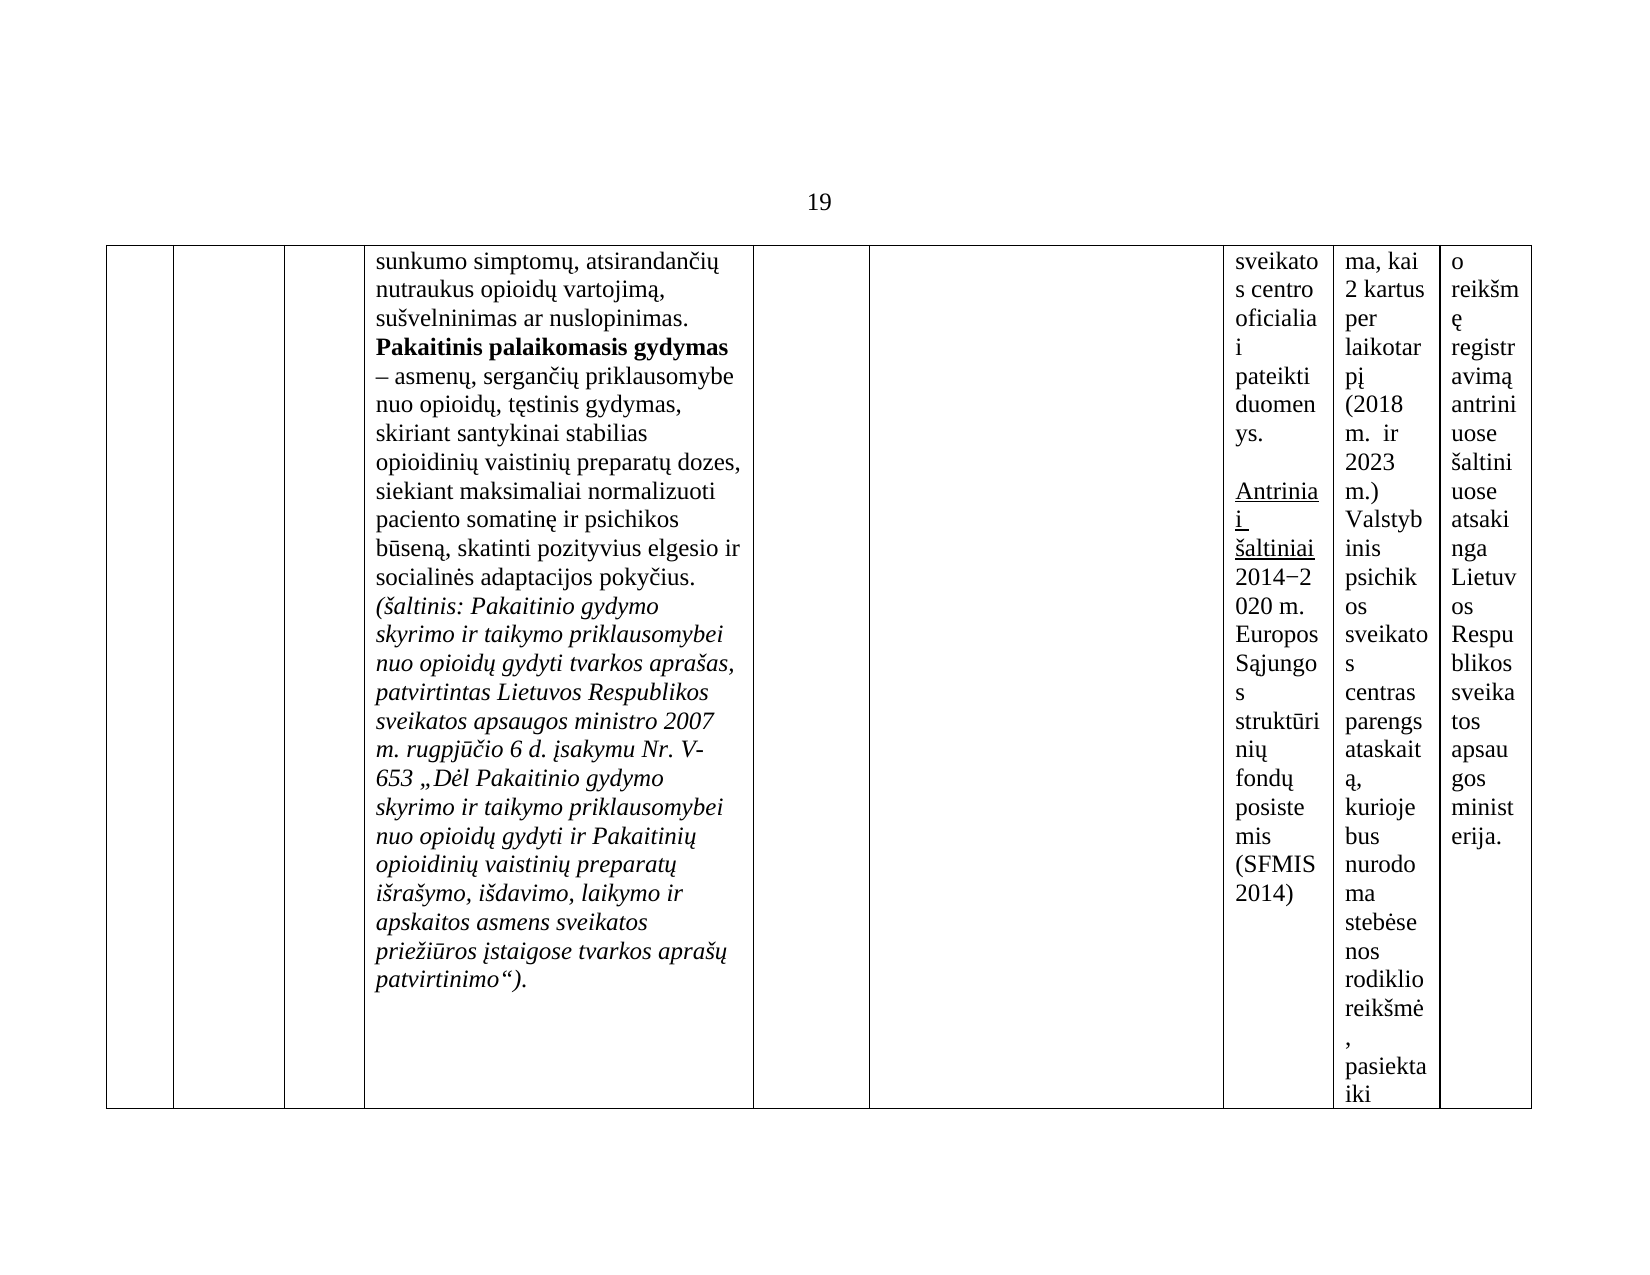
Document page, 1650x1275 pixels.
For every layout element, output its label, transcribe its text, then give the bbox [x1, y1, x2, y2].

table_cell sveikatos centro oficialiai pateikti duomenys. Antriniai šaltiniai 2014−2020 m. Europos Sąjungos struktūrinių fondų posistemis (SFMIS2014) [1224, 246, 1333, 1108]
table_cell o reikšmę registravimą antriniuose šaltiniuose atsakinga Lietuvos Respublikos sveikatos apsaugos ministerija. [1441, 246, 1531, 1108]
table_cell [870, 246, 1223, 1108]
table_cell ma, kai 2 kartus per laikotarpį (2018 m. ir 2023 m.) Valstybinis psichikos sveikatos centras parengs ataskaitą, kurioje bus nurodoma stebėsenos rodiklio reikšmė, pasiekta iki [1334, 246, 1439, 1108]
table_cell [174, 246, 284, 1108]
table_cell [285, 246, 364, 1108]
table_cell sunkumo simptomų, atsirandančių nutraukus opioidų vartojimą, sušvelninimas ar nuslopinimas. Pakaitinis palaikomasis gydymas – asmenų, sergančių priklausomybe nuo opioidų, tęstinis gydymas, skiriant santykinai stabilias opioidinių vaistinių preparatų dozes, siekiant maksimaliai normalizuoti paciento somatinę ir psichikos būseną, skatinti pozityvius elgesio ir socialinės adaptacijos pokyčius. (šaltinis: Pakaitinio gydymo skyrimo ir taikymo priklausomybei nuo opioidų gydyti tvarkos aprašas, patvirtintas Lietuvos Respublikos sveikatos apsaugos ministro 2007 m. rugpjūčio 6 d. įsakymu Nr. V-653 „Dėl Pakaitinio gydymo skyrimo ir taikymo priklausomybei nuo opioidų gydyti ir Pakaitinių opioidinių vaistinių preparatų išrašymo, išdavimo, laikymo ir apskaitos asmens sveikatos priežiūros įstaigose tvarkos aprašų patvirtinimo“). [365, 246, 753, 1108]
table_cell [107, 246, 173, 1108]
table_cell [754, 246, 869, 1108]
